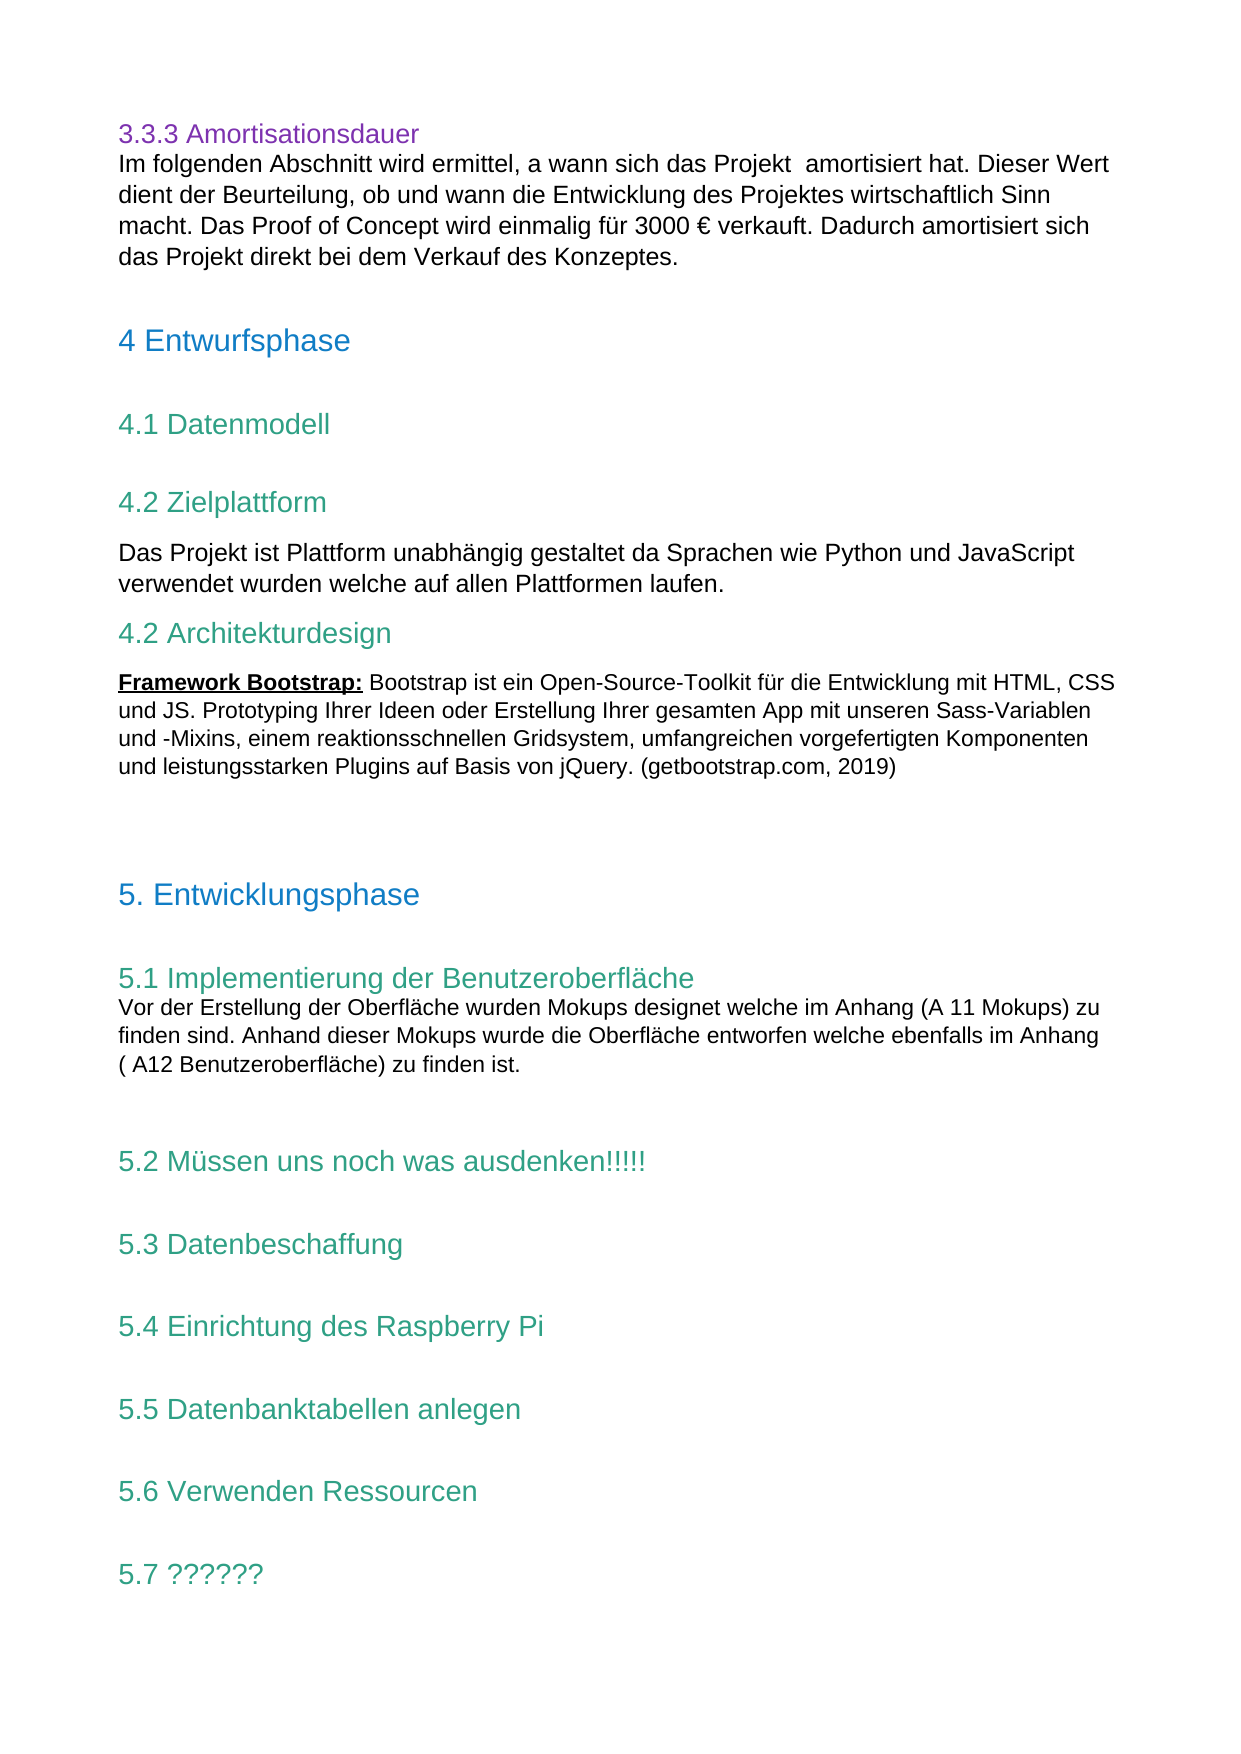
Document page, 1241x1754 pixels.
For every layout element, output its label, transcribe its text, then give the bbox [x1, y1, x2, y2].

text 4.2 Zielplattform [118, 486, 1122, 519]
subtitle 5.1 Implementierung der Benutzeroberfläche [118, 961, 1122, 994]
text Vor der Erstellung der Oberfläche wurden Mokups designet welche im Anhang (A 11 Mokups) zu finden sind. Anhand dieser Mokups wurde die Oberfläche entworfen welche ebenfalls im Anhang ( A12 Benutzeroberfläche) zu finden ist. [118, 994, 1122, 1077]
subtitle 5. Entwicklungsphase [118, 876, 1122, 912]
subtitle 5.7 ?????? [118, 1557, 1122, 1590]
subtitle 5.3 Datenbeschaffung [118, 1227, 1122, 1260]
subtitle 5.5 Datenbanktabellen anlegen [118, 1392, 1122, 1425]
text Im folgenden Abschnitt wird ermittel, a wann sich das Projekt amortisiert hat. Dieser Wert dient der Beurteilung, ob und wann die Entwicklung des Projektes wirtschaftlich Sinn macht. Das Proof of Concept wird einmalig für 3000 € verkauft. Dadurch amortisiert sich das Projekt direkt bei dem Verkauf des Konzeptes. [118, 149, 1122, 270]
subtitle 5.4 Einrichtung des Raspberry Pi [118, 1309, 1122, 1343]
subtitle 5.2 Müssen uns noch was ausdenken!!!!! [118, 1144, 1122, 1178]
subtitle 3.3.3 Amortisationsdauer [118, 118, 1122, 149]
subtitle 4.1 Datenmodell [118, 407, 1122, 441]
subtitle 4 Entwurfsphase [118, 322, 1122, 358]
text 4.2 Architekturdesign [118, 616, 1122, 650]
text Framework Bootstrap: Bootstrap ist ein Open-Source-Toolkit für die Entwicklung mit HTML, CSS und JS. Prototyping Ihrer Ideen oder Erstellung Ihrer gesamten App mit unseren Sass-Variablen und -Mixins, einem reaktionsschnellen Gridsystem, umfangreichen vorgefertigten Komponenten und leistungsstarken Plugins auf Basis von jQuery. (getbootstrap.com, 2019) [118, 669, 1122, 779]
subtitle 5.6 Verwenden Ressourcen [118, 1474, 1122, 1508]
text Das Projekt ist Plattform unabhängig gestaltet da Sprachen wie Python und JavaScript verwendet wurden welche auf allen Plattformen laufen. [118, 538, 1122, 597]
